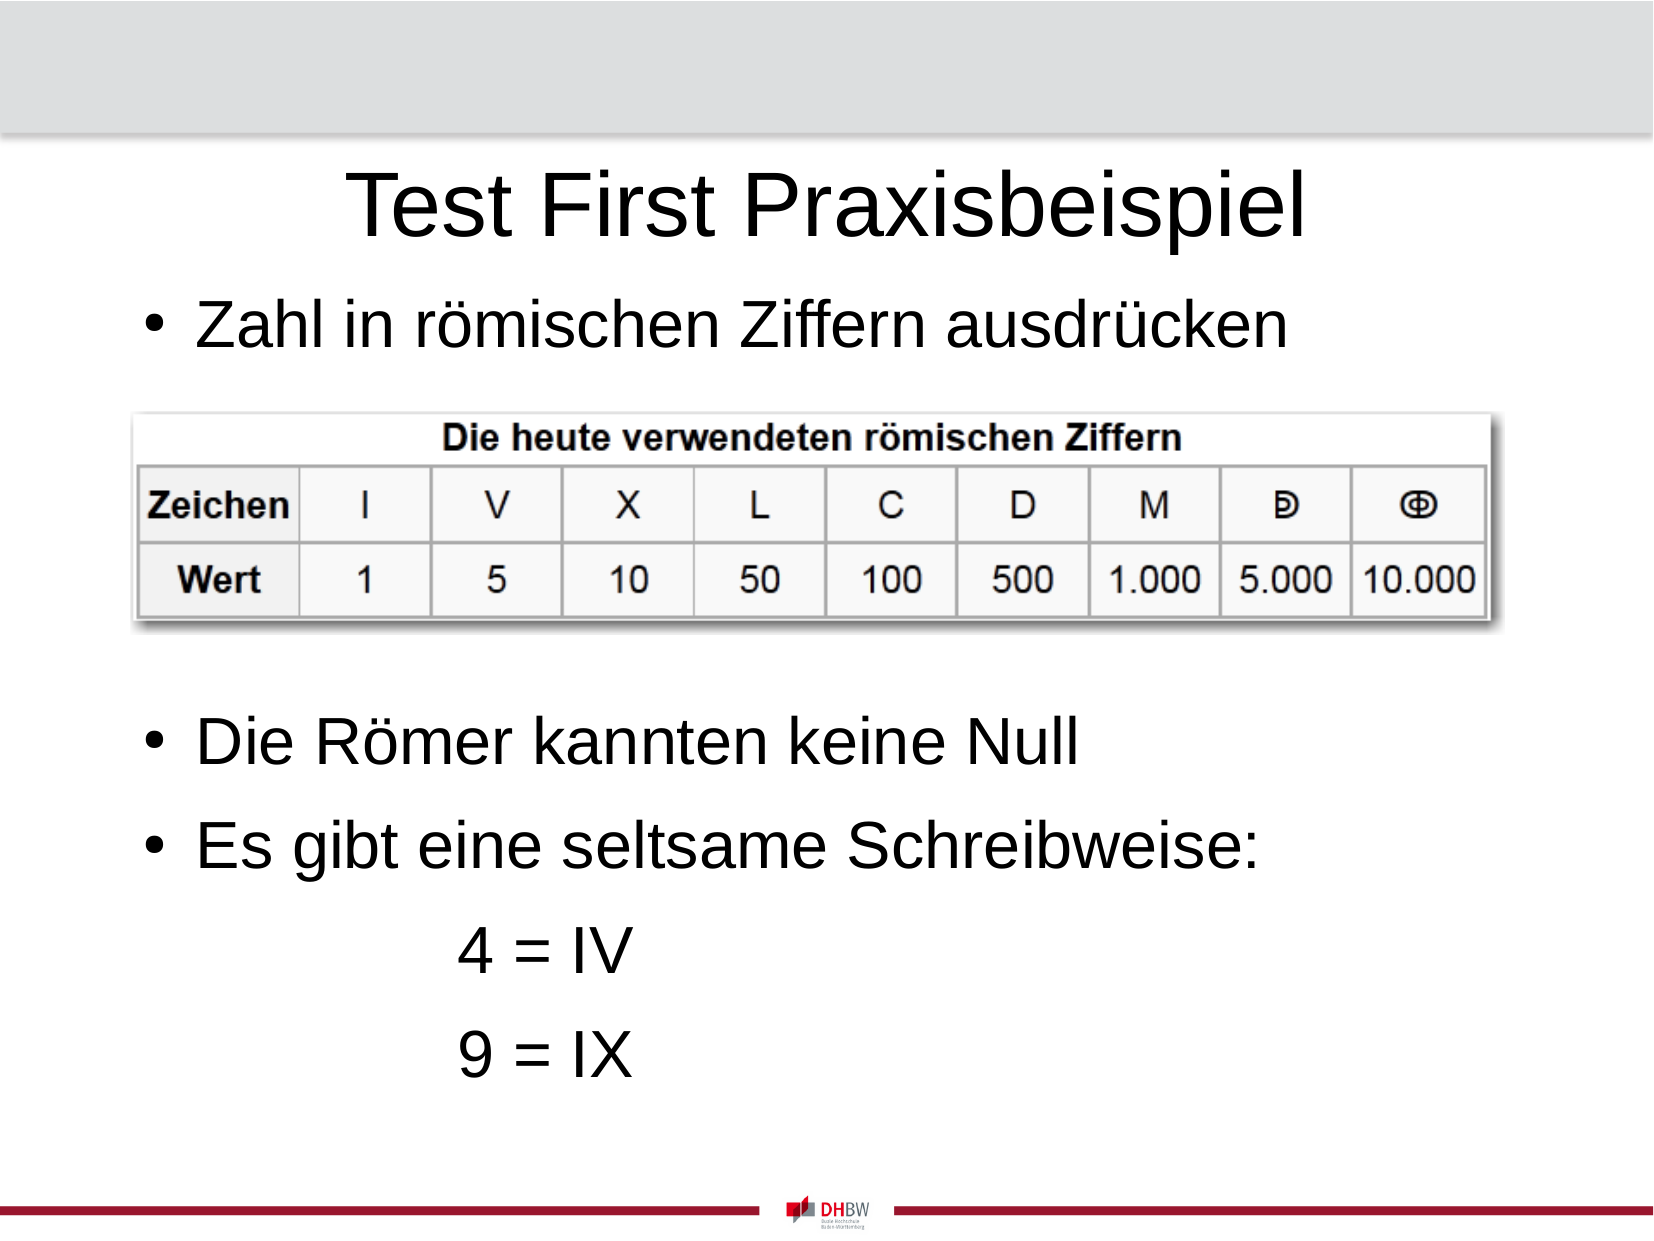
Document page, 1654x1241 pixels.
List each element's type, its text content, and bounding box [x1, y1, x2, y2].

title Test First Praxisbeispiel [82, 147, 1571, 257]
picture [0, 1, 1654, 1237]
list Zahl in römischen Ziffern ausdrücken Die Römer kannten keine Null Es gibt eine seltsame Schreibweise: 4 = IV 9 = IX [124, 287, 1530, 1113]
